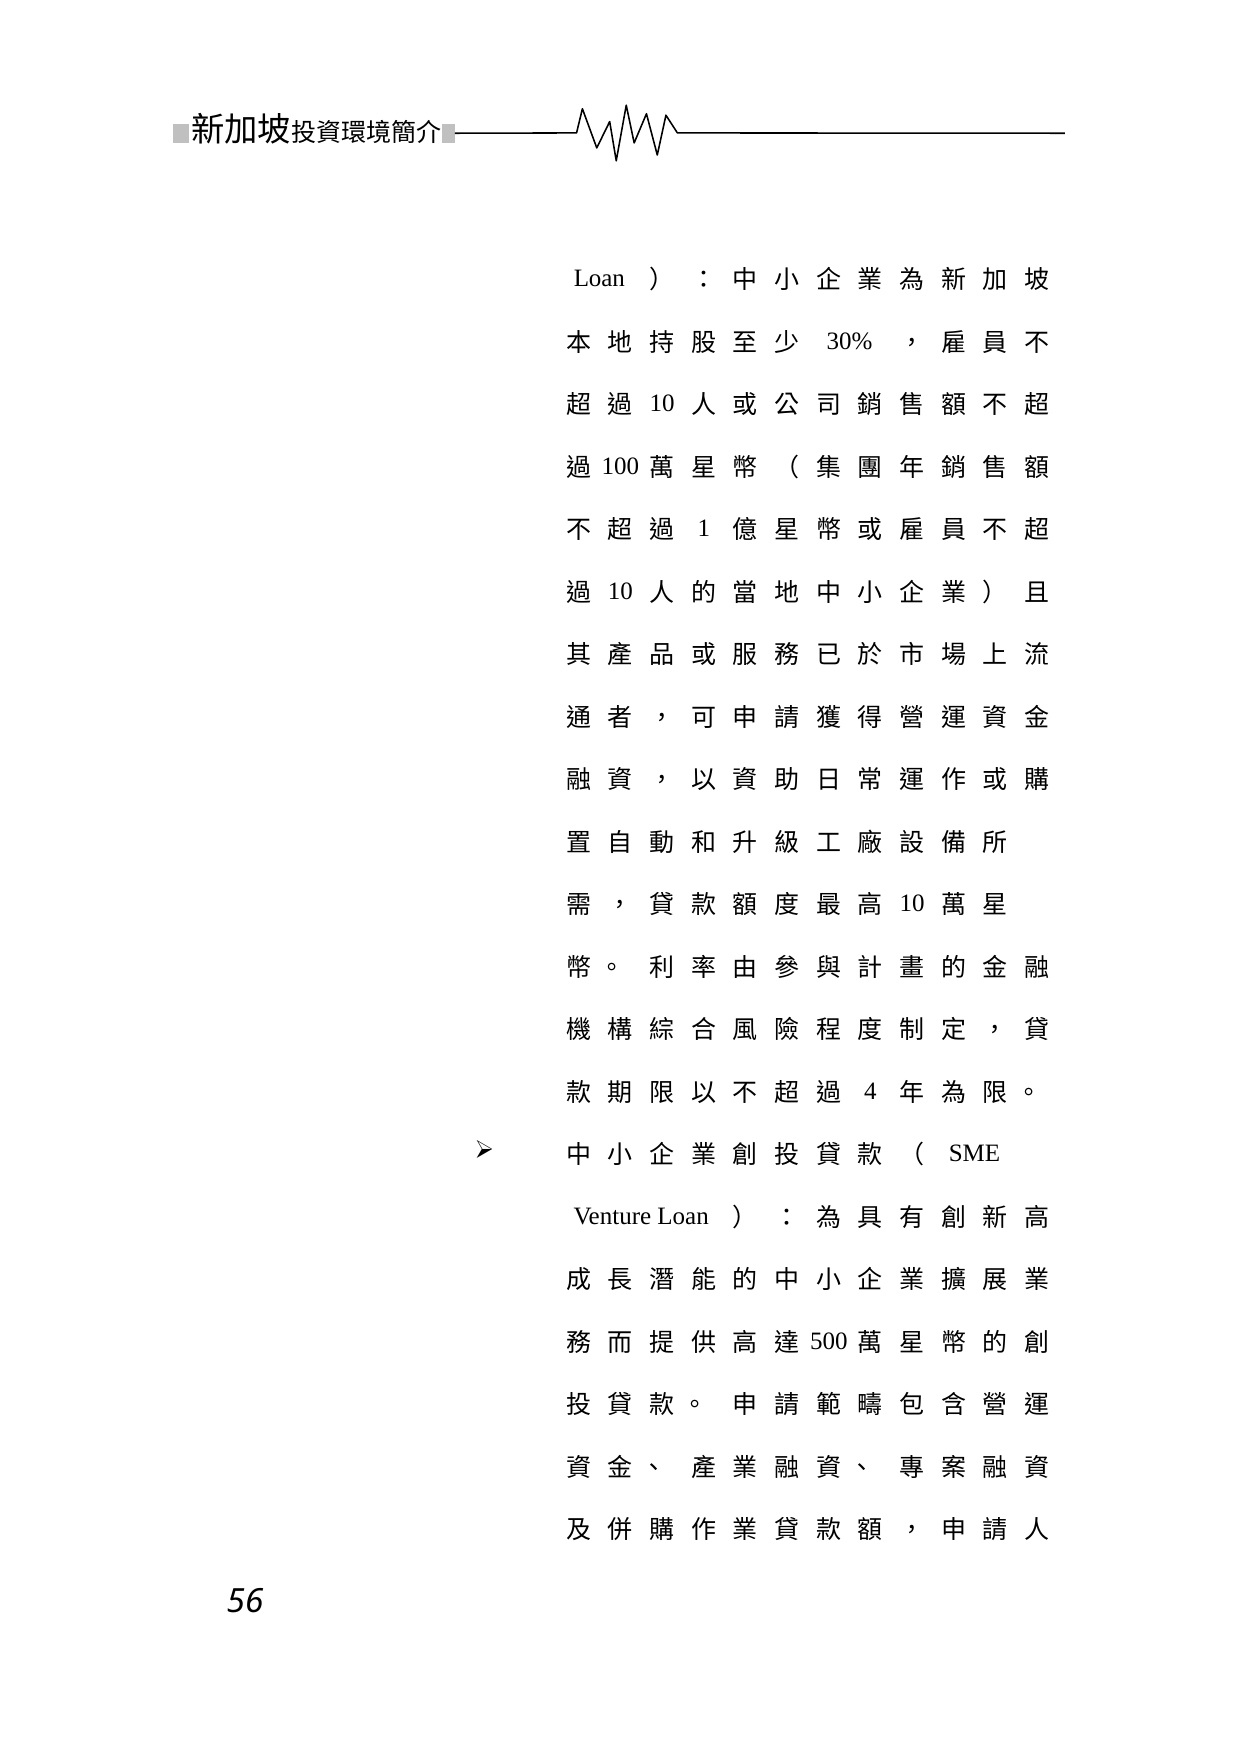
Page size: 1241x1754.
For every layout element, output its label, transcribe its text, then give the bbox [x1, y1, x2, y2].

list 中小企業創投貸款（SME Venture Loan）：為具有創新高成長潛能的中小企業擴展業務而提供高達500萬星幣的創投貸款。申請範疇包含營運資金、產業融資、專案融資及併購作業貸款額，申請人 [467, 1111, 1058, 1549]
list Loan）：中小企業為新加坡本地持股至少30%，雇員不超過10人或公司銷售額不超過100萬星幣（集團年銷售額不超過1億星幣或雇員不超過10人的當地中小企業）且其產品或服務已於市場上流通者，可申請獲得營運資金融資，以資助日常運作或購置自動和升級工廠設備所需，貸款額度最高10萬星幣。利率由參與計畫的金融機構綜合風險程度制定，貸款期限以不超過4年為限。 [467, 236, 1058, 1111]
